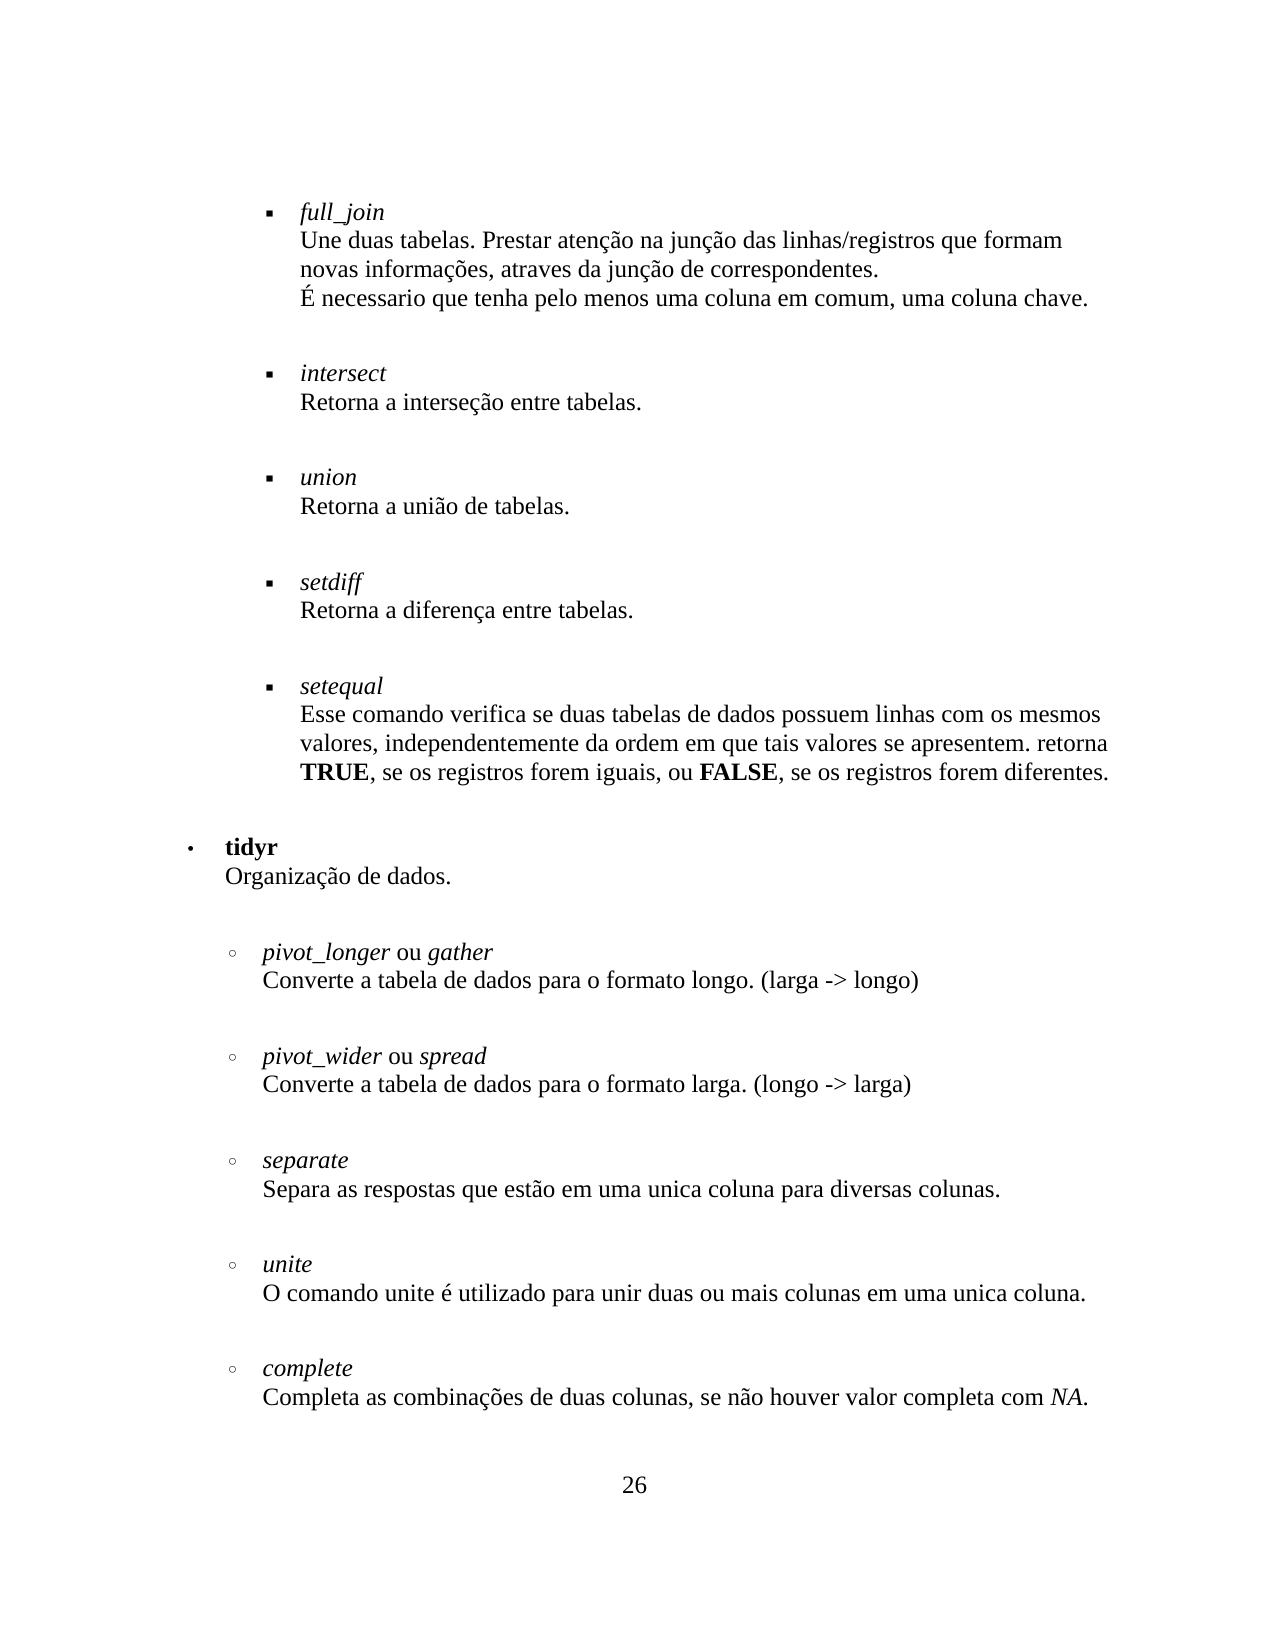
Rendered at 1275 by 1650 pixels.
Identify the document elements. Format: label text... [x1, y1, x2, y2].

list complete Completa as combinações de duas colunas, se não houver valor completa com NA. [225, 1353, 1125, 1439]
list setequal Esse comando verifica se duas tabelas de dados possuem linhas com os mesmos valores, independentemente da ordem em que tais valores se apresentem. retorna TRUE, se os registros forem iguais, ou FALSE, se os registros forem diferentes. [262, 671, 1125, 814]
list full_join Une duas tabelas. Prestar atenção na junção das linhas/registros que formam novas informações, atraves da junção de correspondentes. É necessario que tenha pelo menos uma coluna em comum, uma coluna chave. [262, 197, 1125, 340]
list union Retorna a união de tabelas. [262, 462, 1125, 549]
list pivot_longer ou gather Converte a tabela de dados para o formato longo. (larga -> longo) [225, 937, 1125, 1023]
list separate Separa as respostas que estão em uma unica coluna para diversas colunas. [225, 1145, 1125, 1231]
list pivot_wider ou spread Converte a tabela de dados para o formato larga. (longo -> larga) [225, 1041, 1125, 1127]
list unite O comando unite é utilizado para unir duas ou mais colunas em uma unica coluna. [225, 1249, 1125, 1335]
list intersect Retorna a interseção entre tabelas. [262, 358, 1125, 444]
list tidyr Organização de dados. [187, 832, 1125, 919]
list setdiff Retorna a diferença entre tabelas. [262, 567, 1125, 653]
list [262, 150, 1125, 179]
